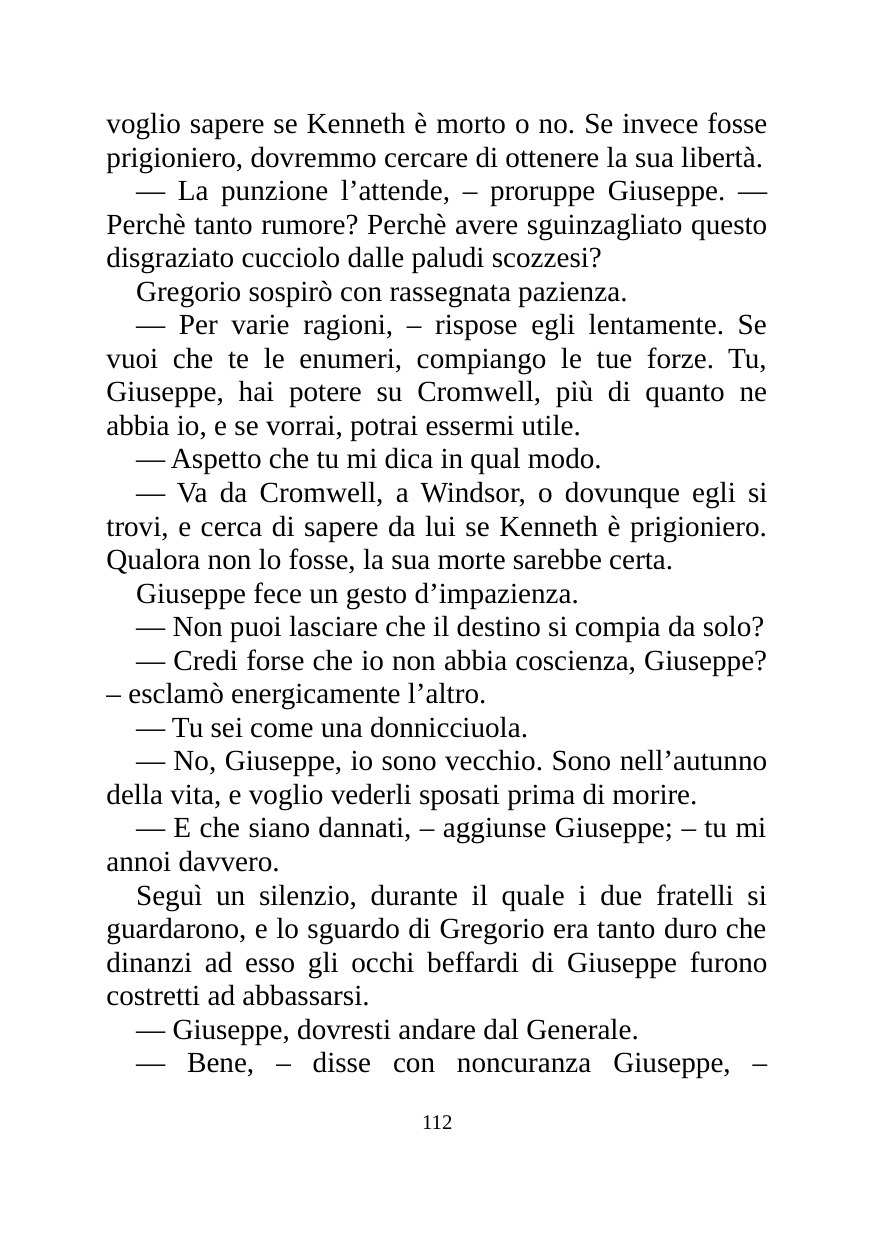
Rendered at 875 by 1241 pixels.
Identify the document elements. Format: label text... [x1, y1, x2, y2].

text — E che siano dannati, – aggiunse Giuseppe; – tu mi annoi davvero. [106, 811, 768, 878]
text — Non puoi lasciare che il destino si compia da solo? [106, 609, 768, 643]
text Gregorio sospirò con rassegnata pazienza. [106, 274, 768, 307]
text — Aspetto che tu mi dica in qual modo. [106, 442, 768, 475]
text Seguì un silenzio, durante il quale i due fratelli si guardarono, e lo sguardo di Gregorio era tanto duro che dinanzi ad esso gli occhi beffardi di Giuseppe furono costretti ad abbassarsi. [106, 878, 768, 1012]
text — Per varie ragioni, – rispose egli lentamente. Se vuoi che te le enumeri, compiango le tue forze. Tu, Giuseppe, hai potere su Cromwell, più di quanto ne abbia io, e se vorrai, potrai essermi utile. [106, 307, 768, 442]
text — No, Giuseppe, io sono vecchio. Sono nell’autunno della vita, e voglio vederli sposati prima di morire. [106, 743, 768, 811]
text — Bene, – disse con noncuranza Giuseppe, – [106, 1045, 768, 1079]
text Giuseppe fece un gesto d’impazienza. [106, 576, 768, 609]
text — Tu sei come una donnicciuola. [106, 710, 768, 743]
text — Giuseppe, dovresti andare dal Generale. [106, 1012, 768, 1045]
text — La punzione l’attende, – proruppe Giuseppe. —Perchè tanto rumore? Perchè avere sguinzagliato questo disgraziato cucciolo dalle paludi scozzesi? [106, 173, 768, 274]
text — Credi forse che io non abbia coscienza, Giuseppe? – esclamò energicamente l’altro. [106, 643, 768, 710]
text — Va da Cromwell, a Windsor, o dovunque egli si trovi, e cerca di sapere da lui se Kenneth è prigioniero. Qualora non lo fosse, la sua morte sarebbe certa. [106, 475, 768, 576]
text voglio sapere se Kenneth è morto o no. Se invece fosse prigioniero, dovremmo cercare di ottenere la sua libertà. [106, 106, 768, 173]
